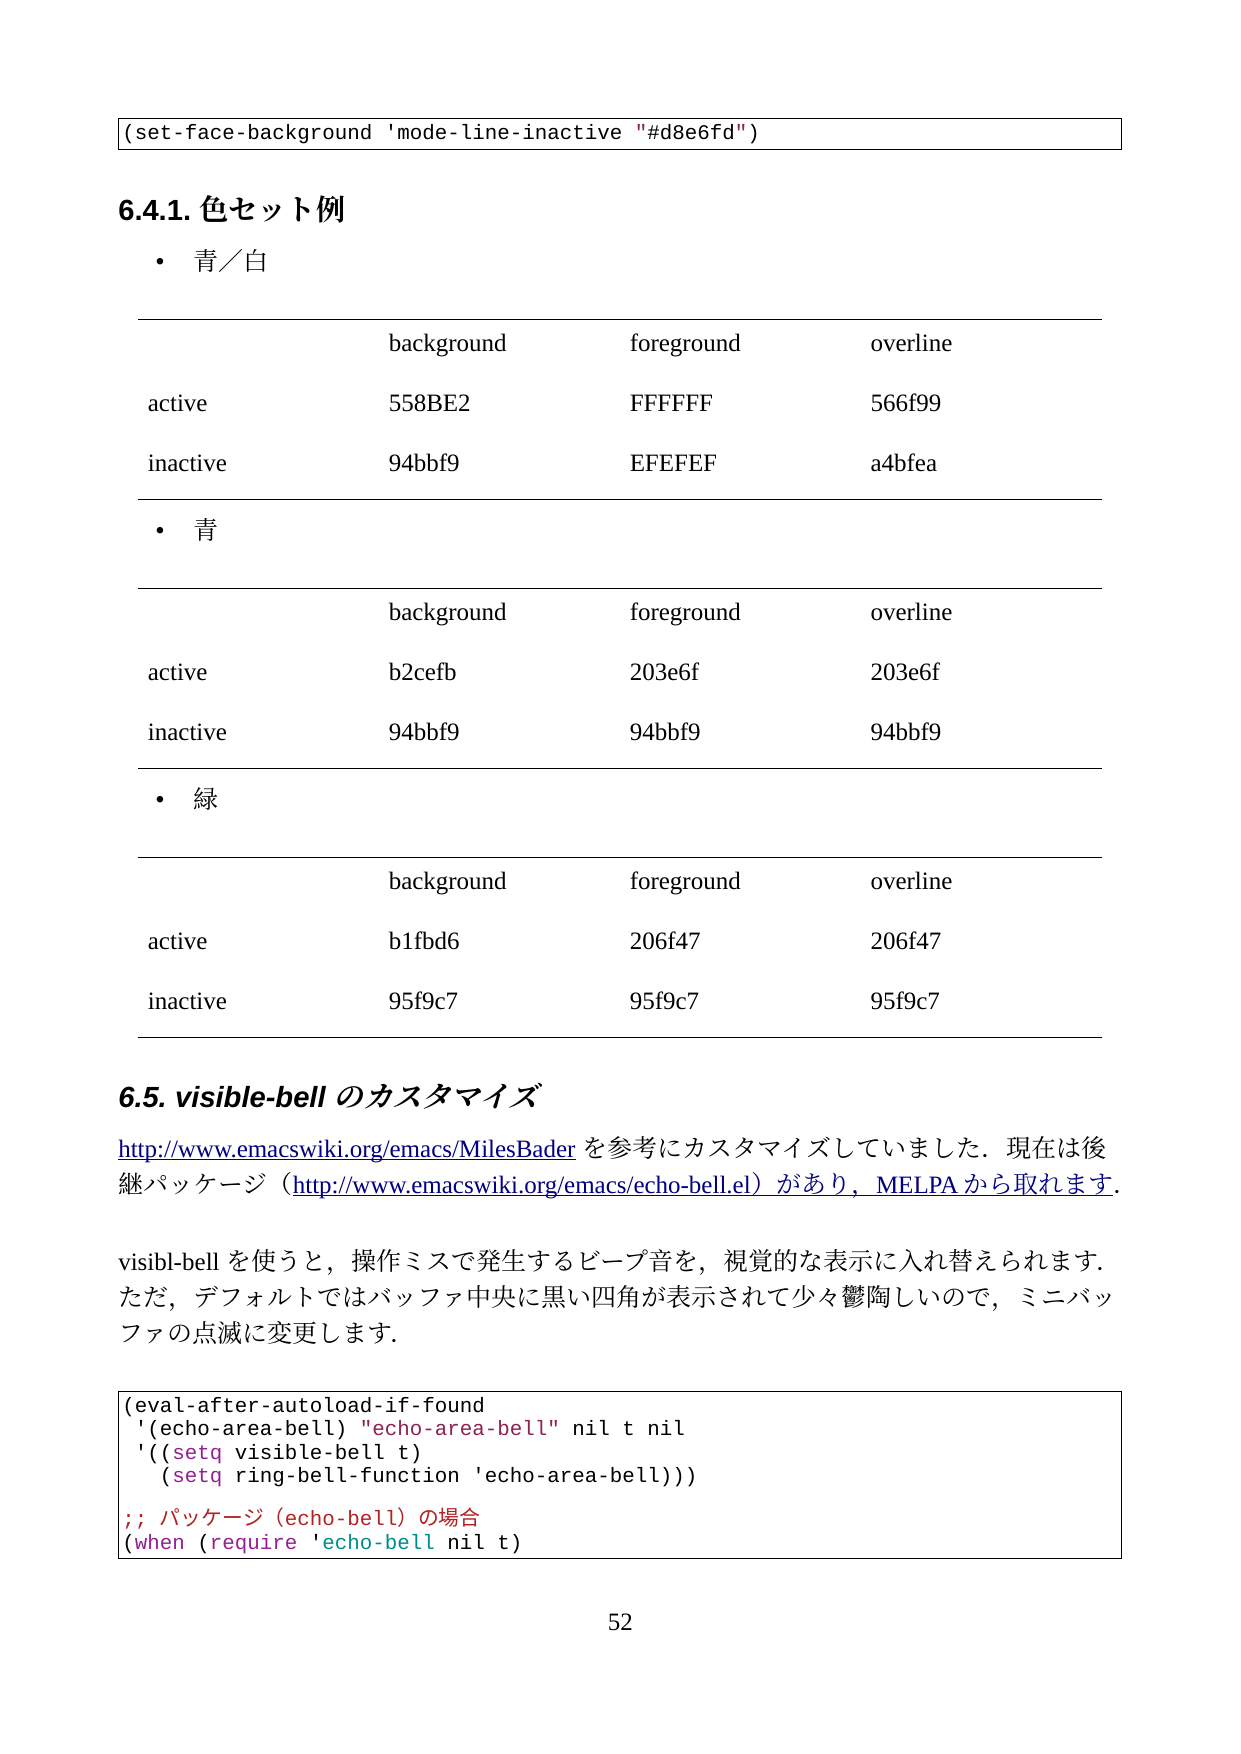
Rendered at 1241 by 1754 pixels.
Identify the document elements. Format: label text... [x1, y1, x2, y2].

table_cell b1fbd6 [379, 917, 620, 977]
table_header [138, 320, 379, 379]
table_cell EFEFEF [620, 439, 861, 499]
list 青／白 [156, 241, 1122, 306]
table_cell inactive [138, 977, 379, 1037]
list 青 [156, 511, 1122, 575]
table_header [138, 858, 379, 917]
table_cell 94bbf9 [620, 708, 861, 768]
text (eval-after-autoload-if-found [119, 1392, 1121, 1414]
table_cell active [138, 648, 379, 708]
subtitle visible-bell のカスタマイズ [118, 1074, 1122, 1116]
table_header overline [861, 589, 1102, 648]
table_cell 94bbf9 [379, 439, 620, 499]
table_cell 558BE2 [379, 379, 620, 439]
table_header foreground [620, 858, 861, 917]
table_cell 95f9c7 [620, 977, 861, 1037]
text (setq ring-bell-function 'echo-area-bell))) [119, 1462, 1121, 1489]
table_header overline [861, 320, 1102, 379]
table_cell a4bfea [861, 439, 1102, 499]
table_cell 95f9c7 [379, 977, 620, 1037]
table_cell 203e6f [861, 648, 1102, 708]
table_cell 94bbf9 [861, 708, 1102, 768]
table_cell active [138, 917, 379, 977]
table_cell b2cefb [379, 648, 620, 708]
table_cell 94bbf9 [379, 708, 620, 768]
table_header background [379, 320, 620, 379]
table_cell inactive [138, 708, 379, 768]
table_cell 206f47 [861, 917, 1102, 977]
text (set-face-background 'mode-line-inactive "#d8e6fd") [119, 119, 1121, 149]
table_header background [379, 858, 620, 917]
table_header [138, 589, 379, 648]
text '((setq visible-bell t) [119, 1438, 1121, 1462]
table_cell FFFFFF [620, 379, 861, 439]
text ;; パッケージ（echo-bell）の場合 [119, 1498, 1121, 1528]
text (when (require 'echo-bell nil t) [119, 1528, 1121, 1558]
table_header overline [861, 858, 1102, 917]
table_cell inactive [138, 439, 379, 499]
table_header foreground [620, 320, 861, 379]
text '(echo-area-bell) "echo-area-bell" nil t nil [119, 1414, 1121, 1438]
table_header foreground [620, 589, 861, 648]
table_cell 566f99 [861, 379, 1102, 439]
list 緑 [156, 780, 1122, 844]
text http://www.emacswiki.org/emacs/MilesBader を参考にカスタマイズしていました．現在は後継パッケージ（http://www.emacswiki.org/emacs/echo-bell.el）があり，MELPAから取れます． [118, 1128, 1122, 1229]
table_cell active [138, 379, 379, 439]
subtitle 色セット例 [118, 187, 1122, 229]
table_cell 203e6f [620, 648, 861, 708]
table_header background [379, 589, 620, 648]
table_cell 95f9c7 [861, 977, 1102, 1037]
text visibl-bell を使うと，操作ミスで発生するビープ音を，視覚的な表示に入れ替えられます．ただ，デフォルトではバッファ中央に黒い四角が表示されて少々鬱陶しいので，ミニバッファの点滅に変更します． [118, 1242, 1122, 1378]
table_cell 206f47 [620, 917, 861, 977]
